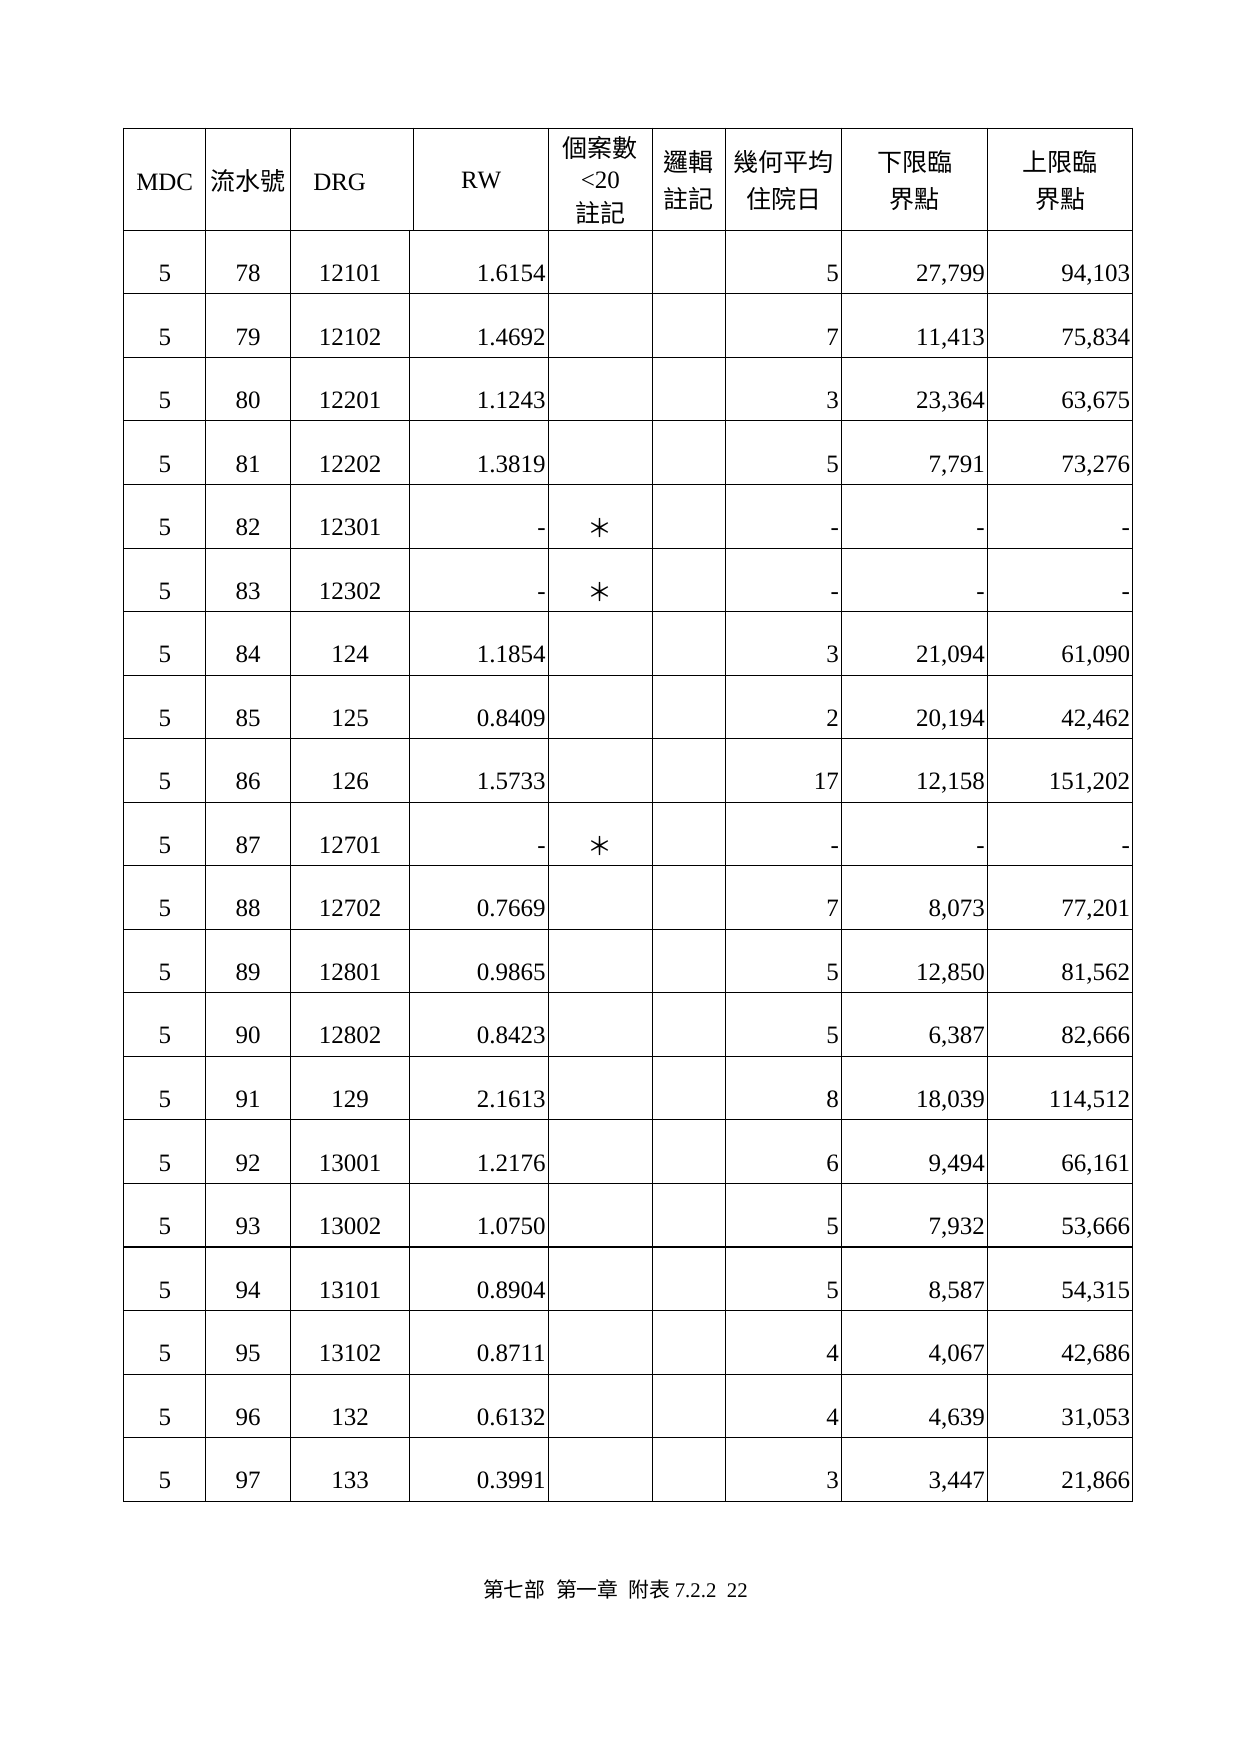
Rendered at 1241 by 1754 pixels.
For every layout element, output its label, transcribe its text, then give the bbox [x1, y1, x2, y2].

table_cell 42,686 [988, 1311, 1132, 1373]
table_header 個案數<20 註記 [549, 129, 652, 230]
table_cell 5 [124, 1057, 205, 1119]
table_cell 7,791 [842, 421, 987, 484]
table_cell 5 [124, 1184, 205, 1246]
table_cell 3 [726, 358, 841, 420]
table_cell 5 [726, 1248, 841, 1310]
table_cell 1.6154 [410, 231, 548, 293]
table_cell [653, 930, 725, 992]
table_cell 4,067 [842, 1311, 987, 1373]
table_cell 61,090 [988, 612, 1132, 674]
table_cell [653, 1375, 725, 1437]
table_header MDC [124, 129, 205, 230]
table_cell 93 [206, 1184, 290, 1246]
table_cell - [842, 549, 987, 611]
table_cell [549, 866, 652, 929]
table_cell 42,462 [988, 676, 1132, 738]
table_cell 95 [206, 1311, 290, 1373]
table_cell 151,202 [988, 739, 1132, 802]
table_cell 54,315 [988, 1248, 1132, 1310]
table_cell 6 [726, 1120, 841, 1183]
table_cell 13102 [291, 1311, 409, 1373]
table_cell 5 [124, 612, 205, 674]
table_cell 97 [206, 1438, 290, 1501]
table_cell 83 [206, 549, 290, 611]
table_cell 92 [206, 1120, 290, 1183]
table_cell 0.3991 [410, 1438, 548, 1501]
table_cell 8,587 [842, 1248, 987, 1310]
table_cell [653, 1311, 725, 1373]
table_cell 7 [726, 294, 841, 357]
table_cell 90 [206, 993, 290, 1056]
table_cell 78 [206, 231, 290, 293]
table_cell 89 [206, 930, 290, 992]
table_cell 12302 [291, 549, 409, 611]
table_cell [653, 1438, 725, 1501]
table_cell 8,073 [842, 866, 987, 929]
table_cell 7,932 [842, 1184, 987, 1246]
table_cell 23,364 [842, 358, 987, 420]
table_cell 0.9865 [410, 930, 548, 992]
table_cell [549, 231, 652, 293]
table_cell 63,675 [988, 358, 1132, 420]
table_cell 12102 [291, 294, 409, 357]
table_cell 12801 [291, 930, 409, 992]
table_cell 20,194 [842, 676, 987, 738]
table_cell 96 [206, 1375, 290, 1437]
table_cell [549, 930, 652, 992]
table_cell 4,639 [842, 1375, 987, 1437]
table_cell 5 [124, 1120, 205, 1183]
table_cell 0.8711 [410, 1311, 548, 1373]
table_cell 21,094 [842, 612, 987, 674]
table_cell - [410, 485, 548, 547]
table_cell 1.3819 [410, 421, 548, 484]
table_cell [653, 294, 725, 357]
table_cell 125 [291, 676, 409, 738]
table_cell - [988, 803, 1132, 865]
table_cell 5 [124, 1438, 205, 1501]
table_cell ＊ [549, 803, 652, 865]
table_cell 5 [124, 485, 205, 547]
table_cell [653, 866, 725, 929]
table_header 上限臨 界點 [988, 129, 1132, 230]
table_cell [653, 1057, 725, 1119]
table_cell 5 [726, 930, 841, 992]
table_cell [653, 612, 725, 674]
table_cell - [726, 803, 841, 865]
table_cell - [842, 803, 987, 865]
table_cell 0.6132 [410, 1375, 548, 1437]
table_cell 5 [124, 930, 205, 992]
table_cell [549, 1438, 652, 1501]
table_cell [653, 231, 725, 293]
table_cell 1.1854 [410, 612, 548, 674]
table_cell [549, 1057, 652, 1119]
table_cell 3,447 [842, 1438, 987, 1501]
table_cell [549, 1375, 652, 1437]
table_cell 73,276 [988, 421, 1132, 484]
table_cell 5 [124, 294, 205, 357]
table_cell [653, 1184, 725, 1246]
table_cell [653, 803, 725, 865]
table_cell [549, 993, 652, 1056]
table_cell - [410, 803, 548, 865]
table_cell [653, 549, 725, 611]
table_cell 81 [206, 421, 290, 484]
table_cell 0.8904 [410, 1248, 548, 1310]
table_header DRG [291, 129, 413, 230]
table_cell 2 [726, 676, 841, 738]
table_cell 13101 [291, 1248, 409, 1310]
table_header RW [414, 129, 548, 230]
table_cell 126 [291, 739, 409, 802]
table_cell 133 [291, 1438, 409, 1501]
table_cell 5 [124, 739, 205, 802]
table_cell [653, 739, 725, 802]
table_cell 82,666 [988, 993, 1132, 1056]
table_cell 17 [726, 739, 841, 802]
table_cell 12802 [291, 993, 409, 1056]
table_cell 132 [291, 1375, 409, 1437]
table_cell [653, 358, 725, 420]
table_header 下限臨 界點 [842, 129, 987, 230]
table_cell 3 [726, 1438, 841, 1501]
table_cell 85 [206, 676, 290, 738]
table_cell 12,850 [842, 930, 987, 992]
table_cell [549, 358, 652, 420]
table_cell [653, 993, 725, 1056]
table_cell 1.4692 [410, 294, 548, 357]
table_cell 9,494 [842, 1120, 987, 1183]
table_cell 5 [726, 231, 841, 293]
table_cell 75,834 [988, 294, 1132, 357]
table_cell 87 [206, 803, 290, 865]
table_cell [549, 1120, 652, 1183]
table_cell 124 [291, 612, 409, 674]
table_cell 53,666 [988, 1184, 1132, 1246]
table_cell [653, 1120, 725, 1183]
table_cell 4 [726, 1311, 841, 1373]
table_cell 5 [726, 421, 841, 484]
table_cell 12,158 [842, 739, 987, 802]
table_cell 7 [726, 866, 841, 929]
table_cell 12201 [291, 358, 409, 420]
table_cell 114,512 [988, 1057, 1132, 1119]
table_cell - [842, 485, 987, 547]
table_cell 5 [124, 421, 205, 484]
table_cell [653, 485, 725, 547]
table_cell - [726, 549, 841, 611]
table_cell [653, 676, 725, 738]
table_cell ＊ [549, 549, 652, 611]
table_cell 13002 [291, 1184, 409, 1246]
table_cell ＊ [549, 485, 652, 547]
table_cell - [410, 549, 548, 611]
table_cell 1.1243 [410, 358, 548, 420]
table_cell 94,103 [988, 231, 1132, 293]
table_cell [653, 1248, 725, 1310]
table_cell 91 [206, 1057, 290, 1119]
table_cell [549, 1184, 652, 1246]
table_header 邏輯註記 [653, 129, 725, 230]
table_cell 1.5733 [410, 739, 548, 802]
table_cell 129 [291, 1057, 409, 1119]
table_cell 18,039 [842, 1057, 987, 1119]
table_cell 5 [726, 1184, 841, 1246]
table_cell 5 [124, 1375, 205, 1437]
table_cell [549, 676, 652, 738]
table_cell - [988, 549, 1132, 611]
table_cell - [726, 485, 841, 547]
table_cell [549, 739, 652, 802]
table_cell 27,799 [842, 231, 987, 293]
table_cell 81,562 [988, 930, 1132, 992]
table_cell 0.7669 [410, 866, 548, 929]
table_cell 5 [124, 1248, 205, 1310]
table_cell 86 [206, 739, 290, 802]
table_cell [653, 421, 725, 484]
table_cell 0.8423 [410, 993, 548, 1056]
table_cell 12202 [291, 421, 409, 484]
table_cell 82 [206, 485, 290, 547]
table_cell 94 [206, 1248, 290, 1310]
table_cell 12702 [291, 866, 409, 929]
table_cell 5 [124, 676, 205, 738]
table_header 流水號 [206, 129, 290, 230]
table_cell 1.2176 [410, 1120, 548, 1183]
table_cell 8 [726, 1057, 841, 1119]
table_cell 12301 [291, 485, 409, 547]
table_cell 1.0750 [410, 1184, 548, 1246]
table_cell 88 [206, 866, 290, 929]
table_cell 5 [124, 549, 205, 611]
table_cell 5 [726, 993, 841, 1056]
table_cell [549, 421, 652, 484]
table_cell [549, 1311, 652, 1373]
table_cell 5 [124, 866, 205, 929]
table_cell 13001 [291, 1120, 409, 1183]
table_cell 11,413 [842, 294, 987, 357]
table_cell 66,161 [988, 1120, 1132, 1183]
table_cell 12101 [291, 231, 409, 293]
table_header 幾何平均住院日 [726, 129, 841, 230]
table_cell 3 [726, 612, 841, 674]
table_cell 4 [726, 1375, 841, 1437]
table_cell 5 [124, 1311, 205, 1373]
table_cell 5 [124, 993, 205, 1056]
table_cell [549, 612, 652, 674]
table_cell 80 [206, 358, 290, 420]
table_cell 79 [206, 294, 290, 357]
table_cell 5 [124, 231, 205, 293]
table_cell 12701 [291, 803, 409, 865]
table_cell [549, 1248, 652, 1310]
table_cell 0.8409 [410, 676, 548, 738]
table_cell 5 [124, 358, 205, 420]
table_cell 21,866 [988, 1438, 1132, 1501]
table_cell 2.1613 [410, 1057, 548, 1119]
table_cell 5 [124, 803, 205, 865]
table_cell [549, 294, 652, 357]
table_cell 84 [206, 612, 290, 674]
table_cell 31,053 [988, 1375, 1132, 1437]
table_cell 77,201 [988, 866, 1132, 929]
table_cell 6,387 [842, 993, 987, 1056]
table_cell - [988, 485, 1132, 547]
